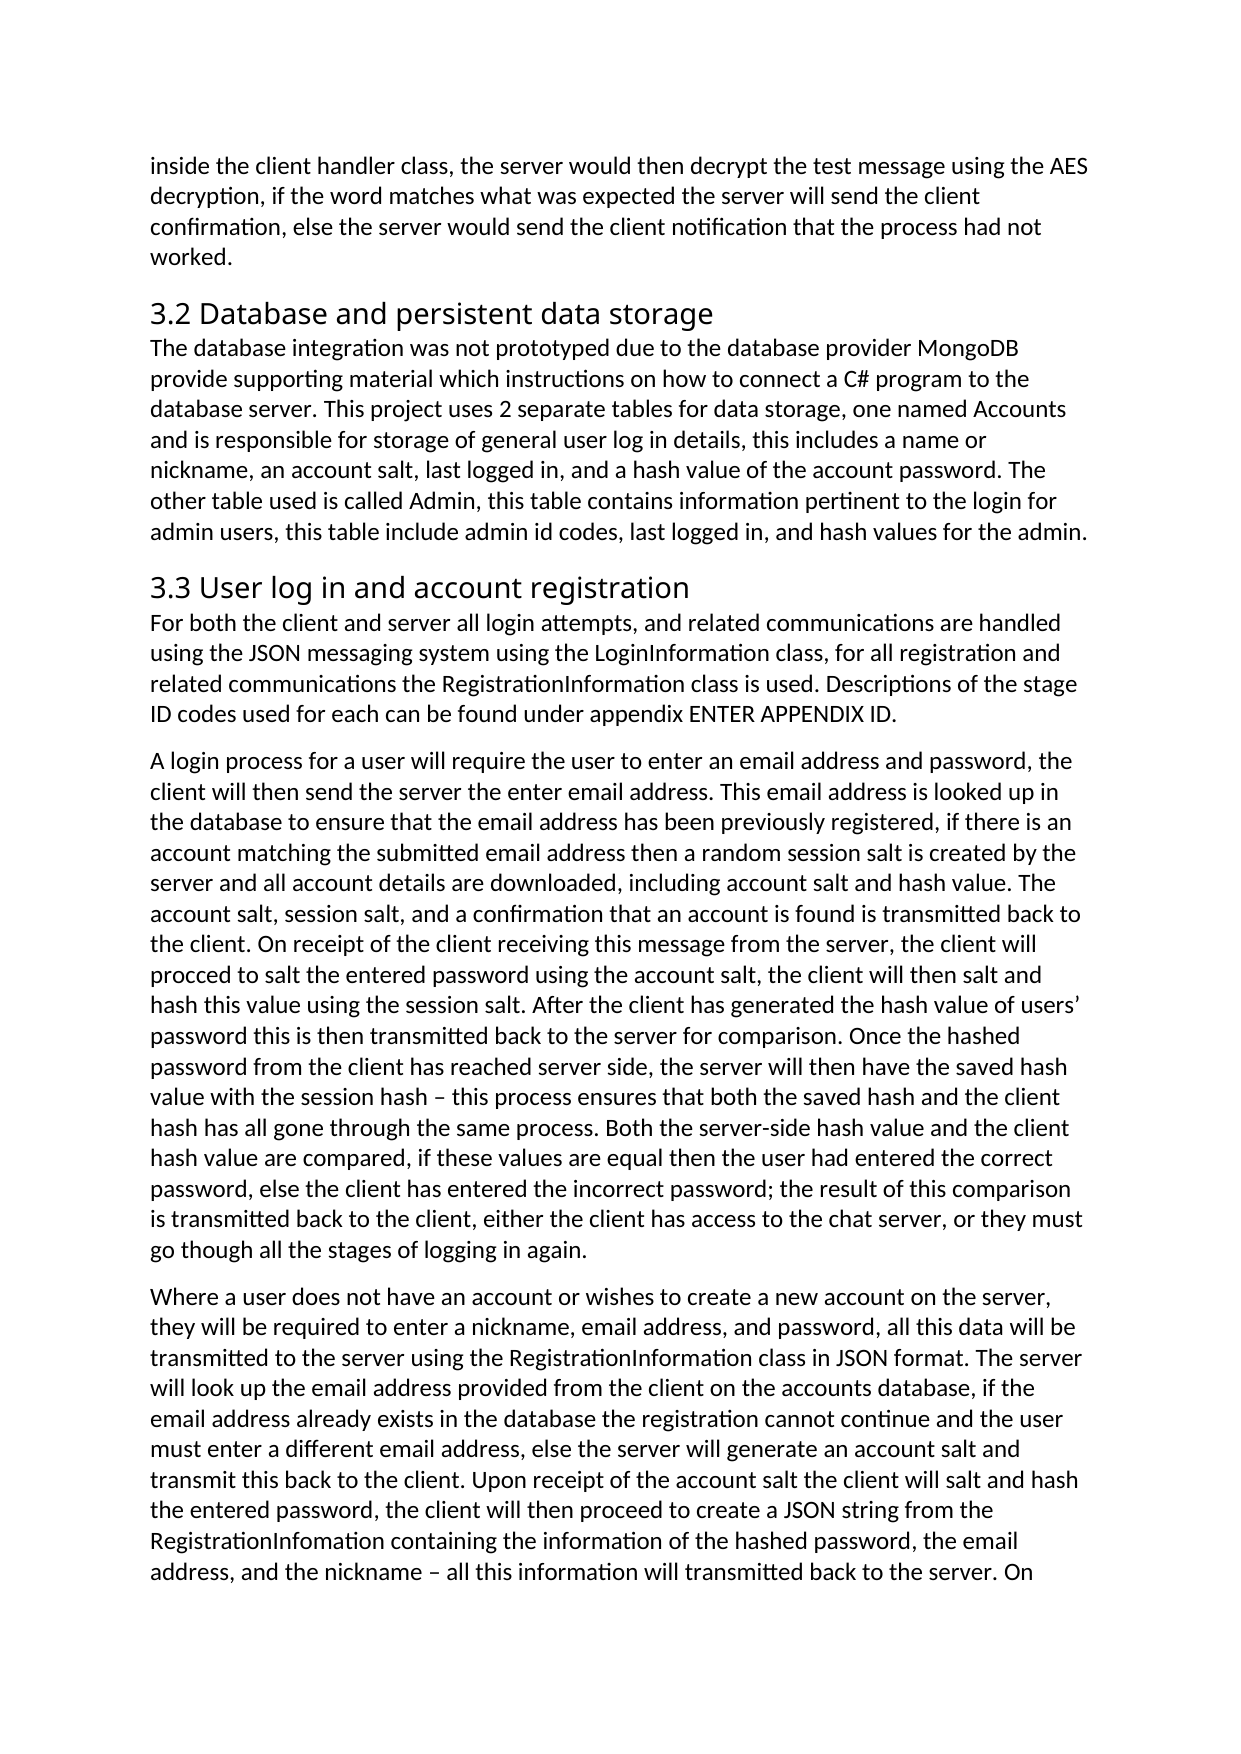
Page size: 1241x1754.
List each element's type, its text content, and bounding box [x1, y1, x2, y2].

subtitle 3.3 User log in and account registration [150, 567, 1090, 607]
text Where a user does not have an account or wishes to create a new account on the server, they will be required to enter a nickname, email address, and password, all this data will be transmitted to the server using the RegistrationInformation class in JSON format. The server will look up the email address provided from the client on the accounts database, if the email address already exists in the database the registration cannot continue and the user must enter a different email address, else the server will generate an account salt and transmit this back to the client. Upon receipt of the account salt the client will salt and hash the entered password, the client will then proceed to create a JSON string from the RegistrationInfomation containing the information of the hashed password, the email address, and the nickname – all this information will transmitted back to the server. On [150, 1281, 1090, 1586]
subtitle 3.2 Database and persistent data storage [150, 293, 1090, 333]
text A login process for a user will require the user to enter an email address and password, the client will then send the server the enter email address. This email address is looked up in the database to ensure that the email address has been previously registered, if there is an account matching the submitted email address then a random session salt is created by the server and all account details are downloaded, including account salt and hash value. The account salt, session salt, and a confirmation that an account is found is transmitted back to the client. On receipt of the client receiving this message from the server, the client will procced to salt the entered password using the account salt, the client will then salt and hash this value using the session salt. After the client has generated the hash value of users’ password this is then transmitted back to the server for comparison. Once the hashed password from the client has reached server side, the server will then have the saved hash value with the session hash – this process ensures that both the saved hash and the client hash has all gone through the same process. Both the server-side hash value and the client hash value are compared, if these values are equal then the user had entered the correct password, else the client has entered the incorrect password; the result of this comparison is transmitted back to the client, either the client has access to the chat server, or they must go though all the stages of logging in again. [150, 746, 1090, 1264]
text inside the client handler class, the server would then decrypt the test message using the AES decryption, if the word matches what was expected the server will send the client confirmation, else the server would send the client notification that the process had not worked. [150, 150, 1090, 272]
text The database integration was not prototyped due to the database provider MongoDB provide supporting material which instructions on how to connect a C# program to the database server. This project uses 2 separate tables for data storage, one named Accounts and is responsible for storage of general user log in details, this includes a name or nickname, an account salt, last logged in, and a hash value of the account password. The other table used is called Admin, this table contains information pertinent to the login for admin users, this table include admin id codes, last logged in, and hash values for the admin. [150, 333, 1090, 546]
text For both the client and server all login attempts, and related communications are handled using the JSON messaging system using the LoginInformation class, for all registration and related communications the RegistrationInformation class is used. Descriptions of the stage ID codes used for each can be found under appendix ENTER APPENDIX ID. [150, 607, 1090, 729]
